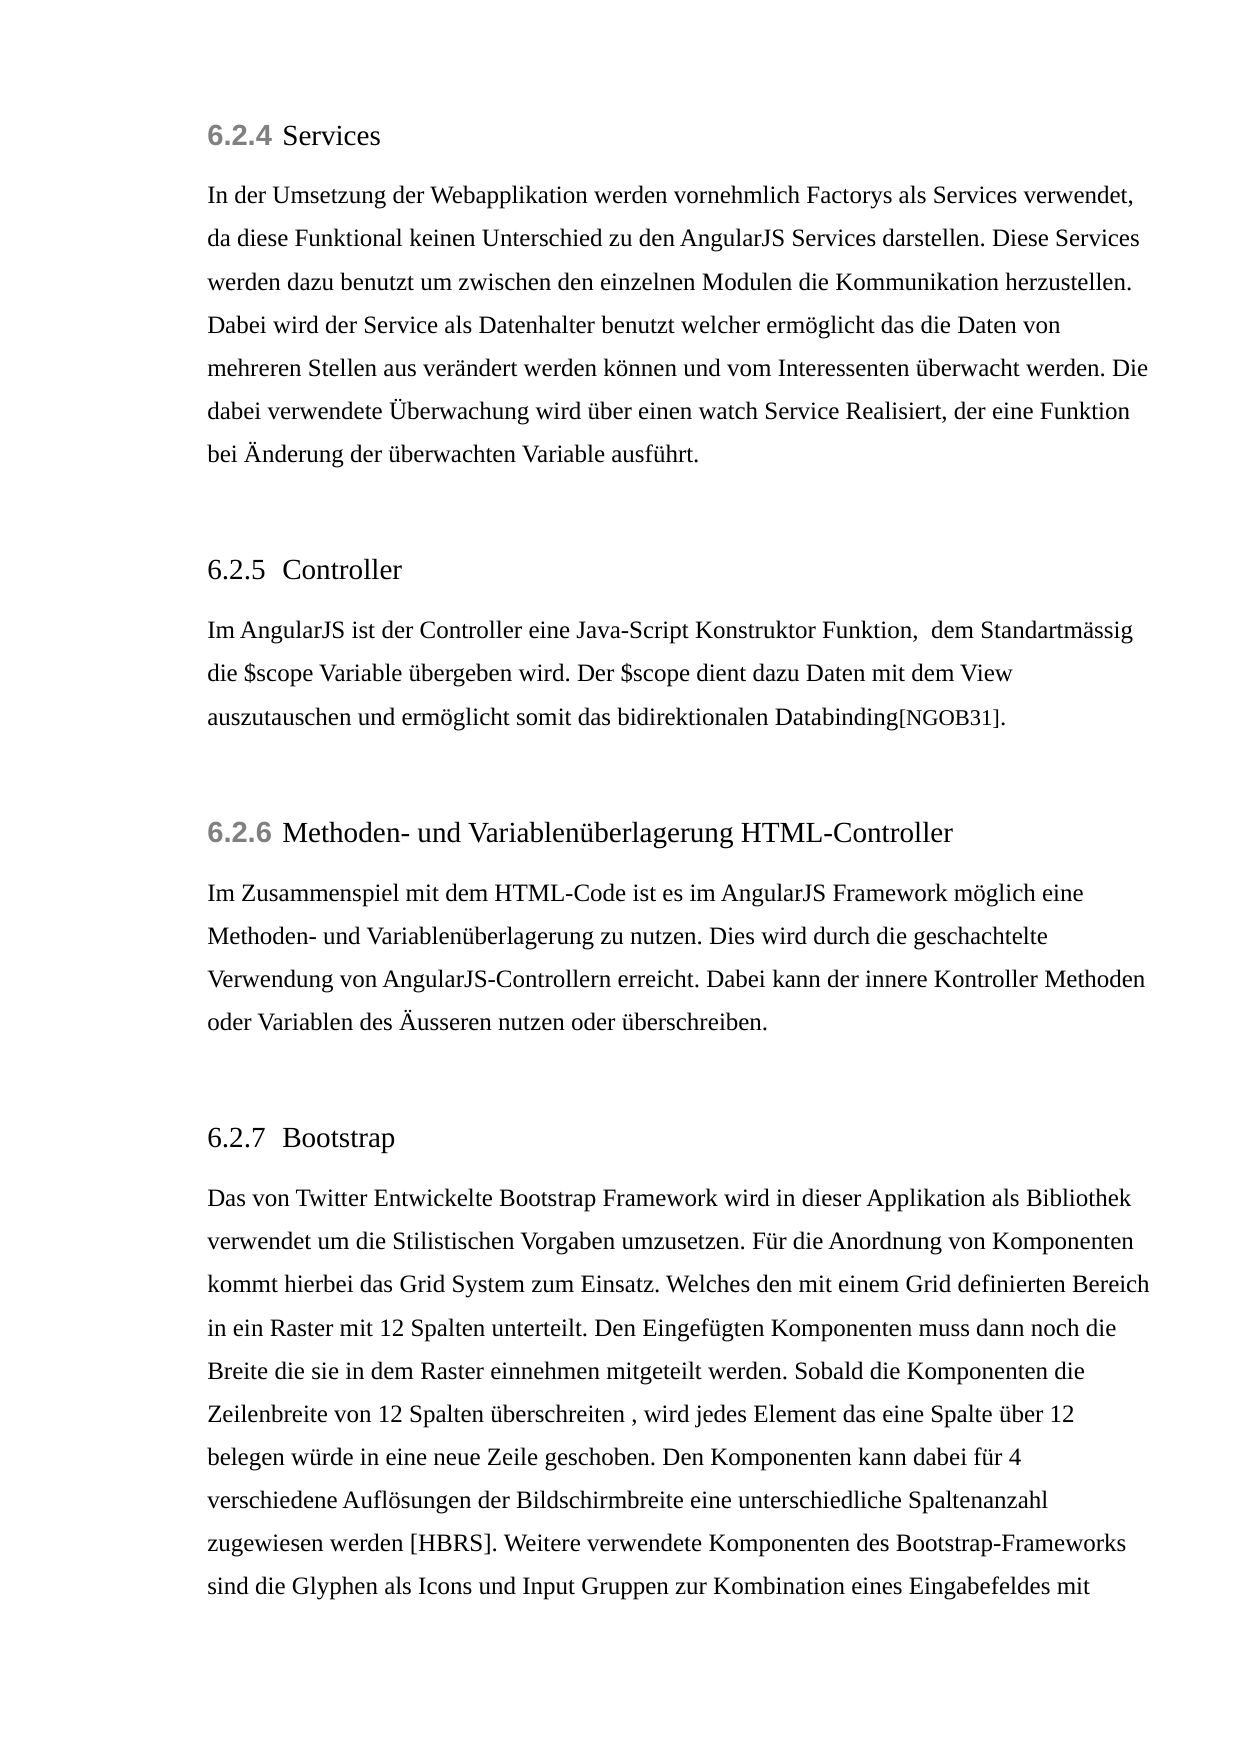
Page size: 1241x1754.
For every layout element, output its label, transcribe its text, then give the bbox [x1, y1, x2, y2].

subtitle Bootstrap [207, 1121, 1152, 1154]
text In der Umsetzung der Webapplikation werden vornehmlich Factorys als Services verwendet, da diese Funktional keinen Unterschied zu den AngularJS Services darstellen. Diese Services werden dazu benutzt um zwischen den einzelnen Modulen die Kommunikation herzustellen. Dabei wird der Service als Datenhalter benutzt welcher ermöglicht das die Daten von mehreren Stellen aus verändert werden können und vom Interessenten überwacht werden. Die dabei verwendete Überwachung wird über einen watch Service Realisiert, der eine Funktion bei Änderung der überwachten Variable ausführt. [207, 180, 1152, 468]
text Das von Twitter Entwickelte Bootstrap Framework wird in dieser Applikation als Bibliothek verwendet um die Stilistischen Vorgaben umzusetzen. Für die Anordnung von Komponenten kommt hierbei das Grid System zum Einsatz. Welches den mit einem Grid definierten Bereich in ein Raster mit 12 Spalten unterteilt. Den Eingefügten Komponenten muss dann noch die Breite die sie in dem Raster einnehmen mitgeteilt werden. Sobald die Komponenten die Zeilenbreite von 12 Spalten überschreiten , wird jedes Element das eine Spalte über 12 belegen würde in eine neue Zeile geschoben. Den Komponenten kann dabei für 4 verschiedene Auflösungen der Bildschirmbreite eine unterschiedliche Spaltenanzahl zugewiesen werden [HBRS]. Weitere verwendete Komponenten des Bootstrap-Frameworks sind die Glyphen als Icons und Input Gruppen zur Kombination eines Eingabefeldes mit [207, 1183, 1152, 1600]
subtitle Services [207, 117, 1152, 151]
subtitle Methoden- und Variablenüberlagerung HTML-Controller [207, 815, 1152, 848]
subtitle Controller [207, 552, 1152, 586]
text Im AngularJS ist der Controller eine Java-Script Konstruktor Funktion, dem Standartmässig die $scope Variable übergeben wird. Der $scope dient dazu Daten mit dem View auszutauschen und ermöglicht somit das bidirektionalen Databinding[NGOB31]. [207, 615, 1152, 730]
text Im Zusammenspiel mit dem HTML-Code ist es im AngularJS Framework möglich eine Methoden- und Variablenüberlagerung zu nutzen. Dies wird durch die geschachtelte Verwendung von AngularJS-Controllern erreicht. Dabei kann der innere Kontroller Methoden oder Variablen des Äusseren nutzen oder überschreiben. [207, 878, 1152, 1036]
